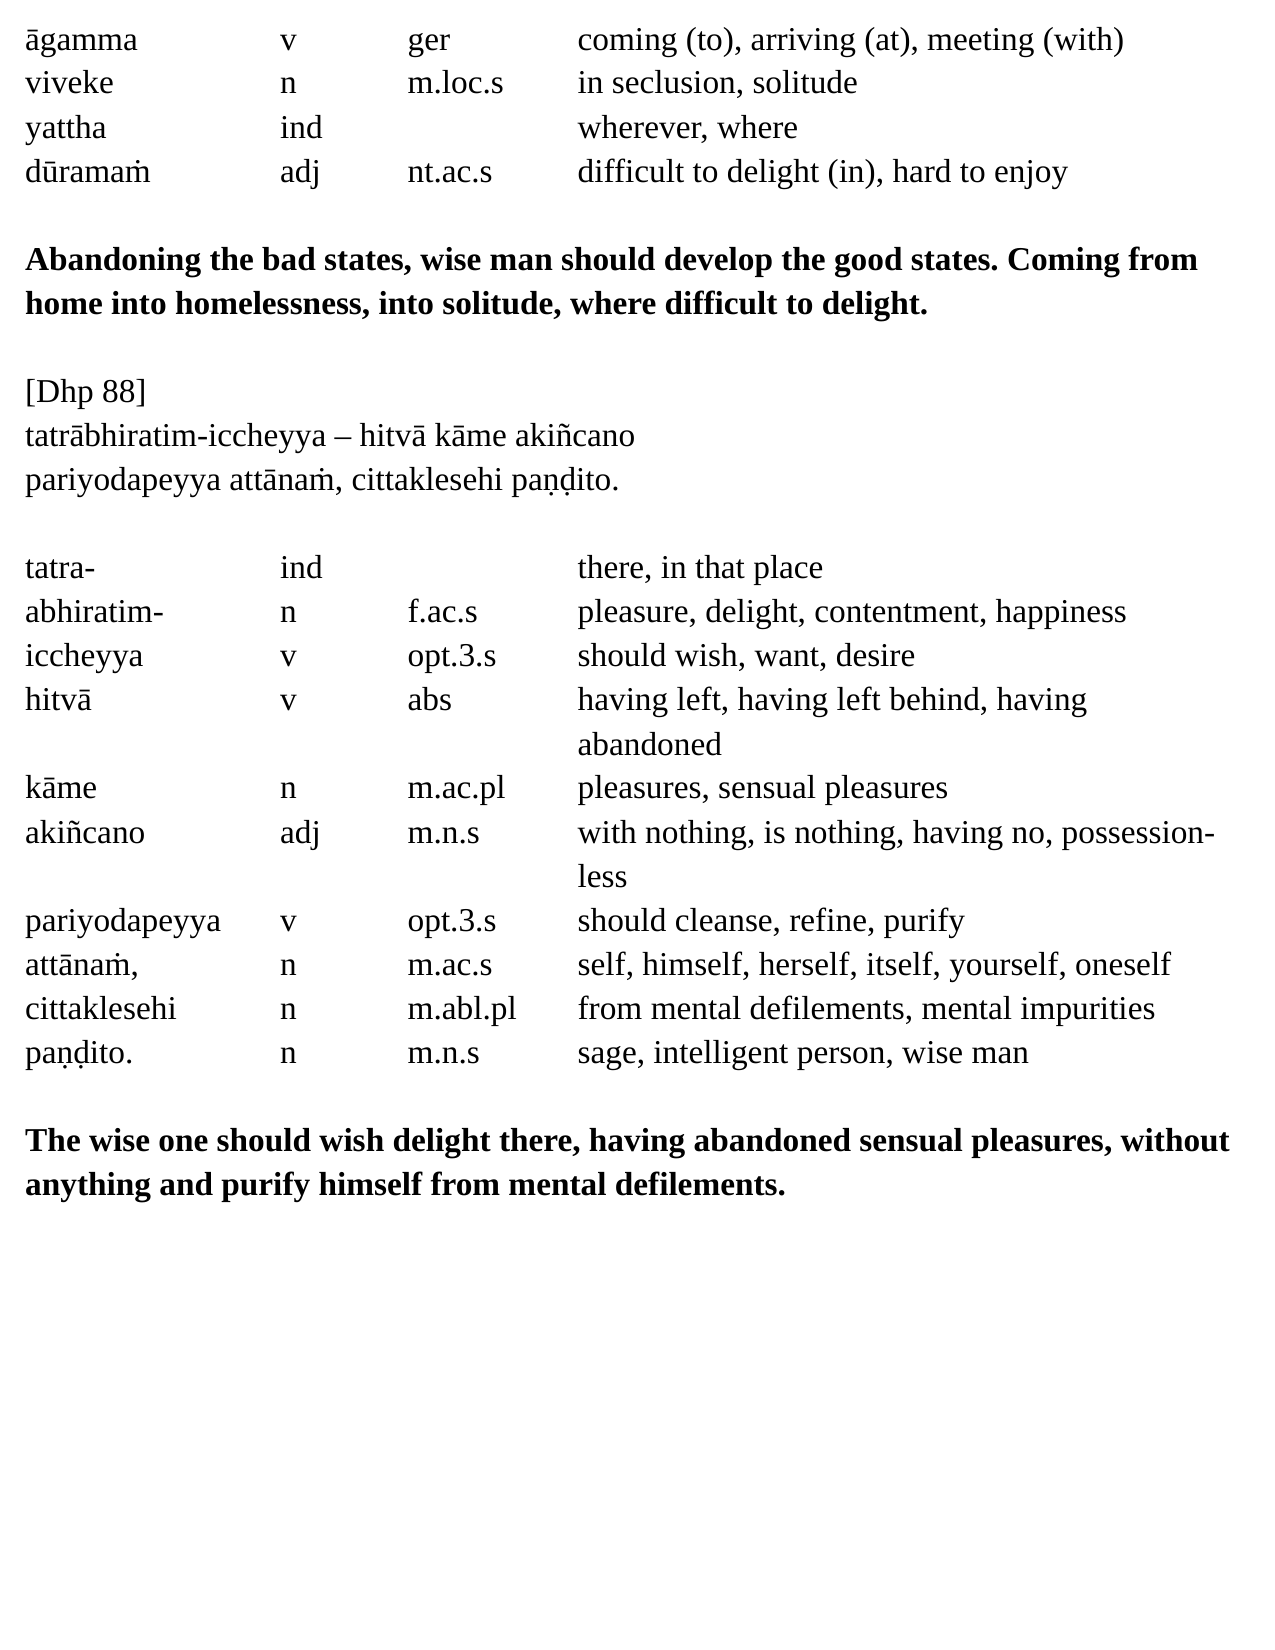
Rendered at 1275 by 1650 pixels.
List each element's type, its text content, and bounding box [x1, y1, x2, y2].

text abhiratim- n f.ac.s pleasure, delight, contentment, happiness [25, 592, 1253, 630]
text Abandoning the bad states, wise man should develop the good states. Coming from home into homelessness, into solitude, where difficult to delight. [25, 239, 1253, 321]
text hitvā v abs having left, having left behind, having abandoned [25, 680, 1253, 762]
text pariyodapeyya v opt.3.s should cleanse, refine, purify [25, 900, 1253, 938]
text attānaṁ, n m.ac.s self, himself, herself, itself, yourself, oneself [25, 944, 1253, 982]
text pariyodapeyya attānaṁ, cittaklesehi paṇḍito. [25, 459, 1253, 498]
text akiñcano adj m.n.s with nothing, is nothing, having no, possession- less [25, 812, 1253, 894]
text cittaklesehi n m.abl.pl from mental defilements, mental impurities [25, 988, 1253, 1026]
text paṇḍito. n m.n.s sage, intelligent person, wise man [25, 1032, 1253, 1071]
text yattha ind wherever, where [25, 107, 1253, 145]
text dūramaṁ adj nt.ac.s difficult to delight (in), hard to enjoy [25, 151, 1253, 189]
text [Dhp 88] [25, 371, 1253, 409]
text āgamma v ger coming (to), arriving (at), meeting (with) [25, 19, 1253, 57]
text The wise one should wish delight there, having abandoned sensual pleasures, without anything and purify himself from mental defilements. [25, 1120, 1253, 1203]
text tatra- ind there, in that place [25, 547, 1253, 586]
text viveke n m.loc.s in seclusion, solitude [25, 63, 1253, 101]
text iccheyya v opt.3.s should wish, want, desire [25, 636, 1253, 674]
text tatrābhiratim-iccheyya – hitvā kāme akiñcano [25, 415, 1253, 454]
text kāme n m.ac.pl pleasures, sensual pleasures [25, 768, 1253, 806]
